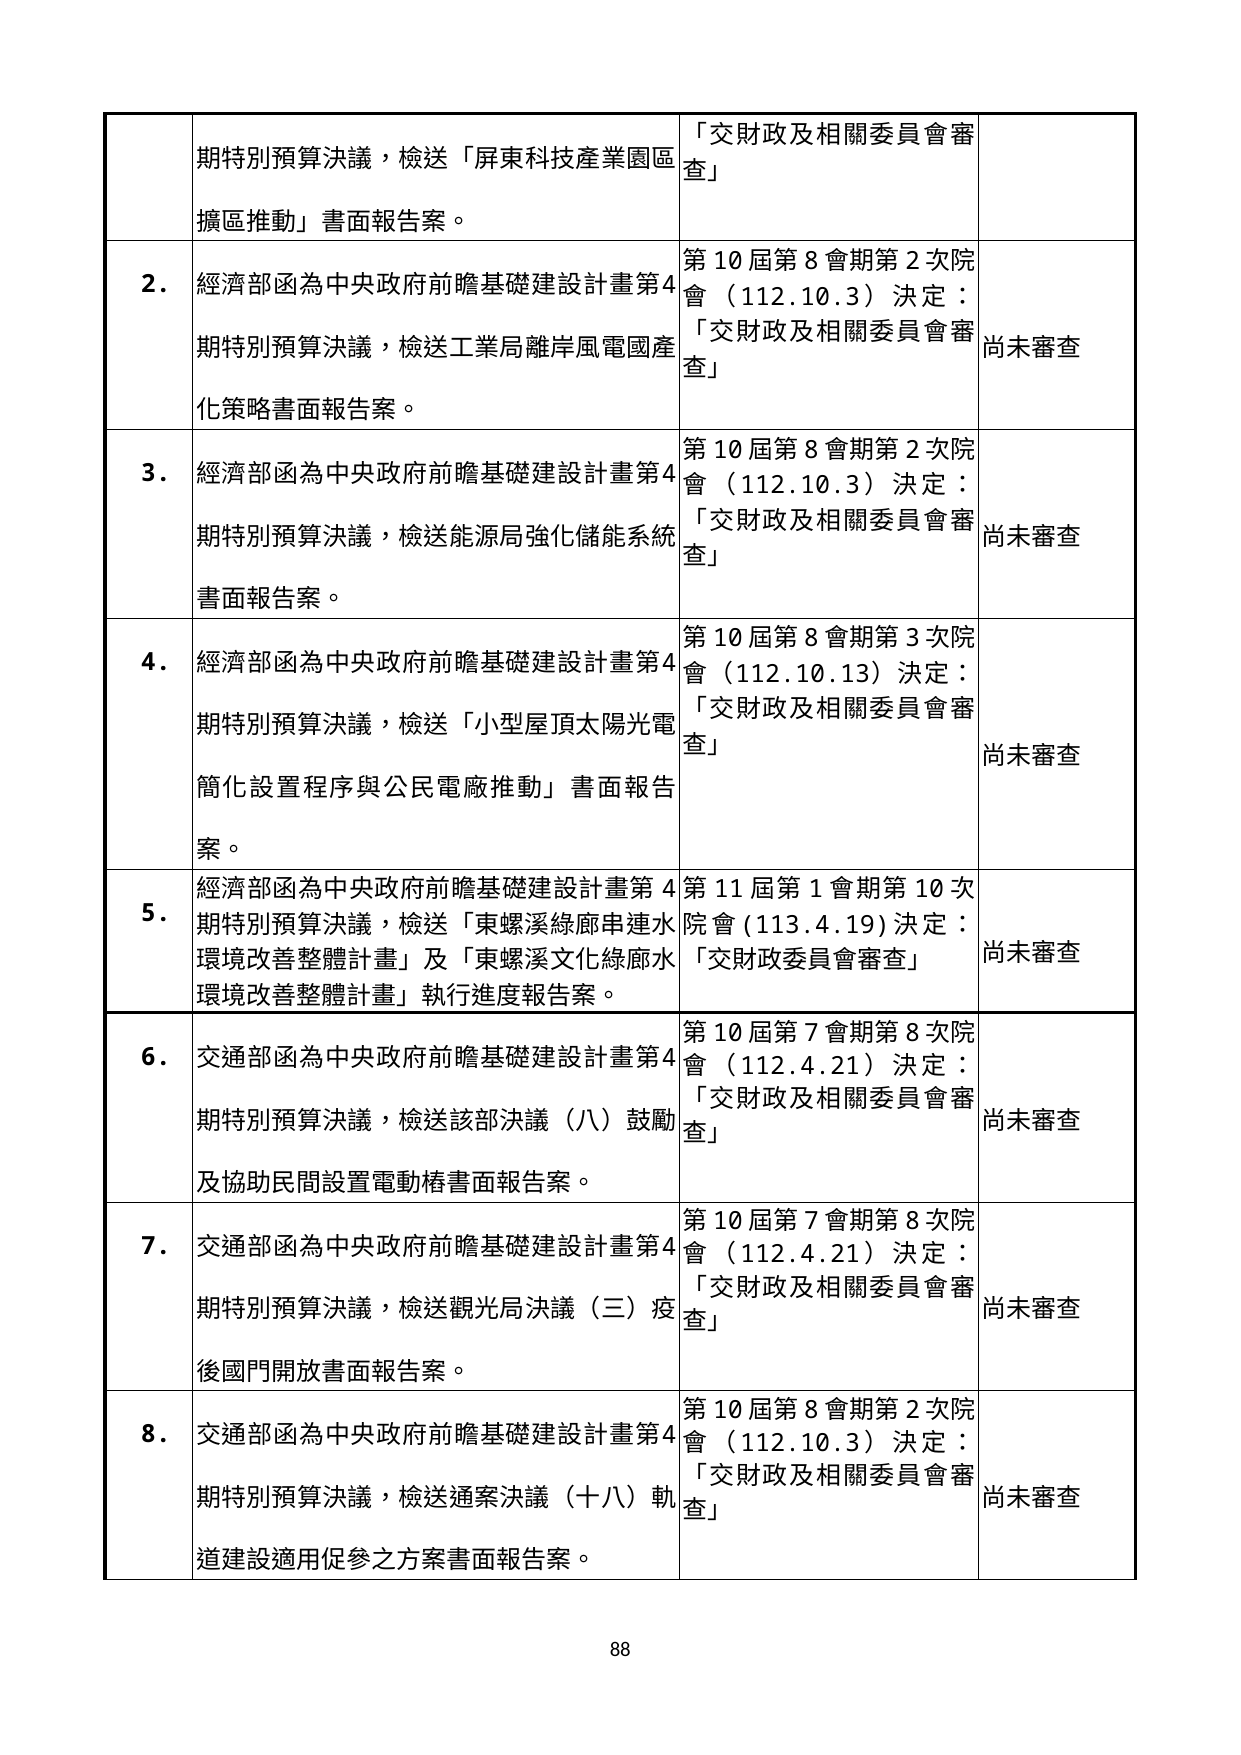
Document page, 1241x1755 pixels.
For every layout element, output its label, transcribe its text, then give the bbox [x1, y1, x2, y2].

table_cell 經濟部函為中央政府前瞻基礎建設計畫第4期特別預算決議，檢送能源局強化儲能系統書面報告案。 [193, 430, 679, 617]
table_cell [107, 1391, 192, 1579]
table_cell 第10屆第8會期第2次院會（112.10.3）決定：「交財政及相關委員會審查」 [680, 241, 978, 429]
table_cell [107, 619, 192, 868]
table_cell 第10屆第8會期第2次院會（112.10.3）決定：「交財政及相關委員會審查」 [680, 430, 978, 617]
table_cell 尚未審查 [979, 430, 1134, 617]
table_cell [107, 115, 192, 240]
table_cell 經濟部函為中央政府前瞻基礎建設計畫第4期特別預算決議，檢送「小型屋頂太陽光電簡化設置程序與公民電廠推動」書面報告案。 [193, 619, 679, 868]
table_cell 第10屆第8會期第3次院會（112.10.13）決定：「交財政及相關委員會審查」 [680, 619, 978, 868]
table_cell 經濟部函為中央政府前瞻基礎建設計畫第4期特別預算決議，檢送工業局離岸風電國產化策略書面報告案。 [193, 241, 679, 429]
table_cell 第11屆第1會期第10次院會(113.4.19)決定：「交財政委員會審查」 [680, 870, 978, 1011]
table_cell 尚未審查 [979, 1391, 1134, 1579]
table_cell [107, 1014, 192, 1202]
table_cell [979, 115, 1134, 240]
table_cell [107, 430, 192, 617]
table_cell 期特別預算決議，檢送「屏東科技產業園區擴區推動」書面報告案。 [193, 115, 679, 240]
table_cell 經濟部函為中央政府前瞻基礎建設計畫第4期特別預算決議，檢送「東螺溪綠廊串連水環境改善整體計畫」及「東螺溪文化綠廊水環境改善整體計畫」執行進度報告案。 [193, 870, 679, 1011]
table_cell [107, 1203, 192, 1390]
table_cell 第10屆第7會期第8次院會（112.4.21）決定：「交財政及相關委員會審查」 [680, 1203, 978, 1390]
table_cell 交通部函為中央政府前瞻基礎建設計畫第4期特別預算決議，檢送該部決議（八）鼓勵及協助民間設置電動樁書面報告案。 [193, 1014, 679, 1202]
table_cell 尚未審查 [979, 1014, 1134, 1202]
table_cell 交通部函為中央政府前瞻基礎建設計畫第4期特別預算決議，檢送通案決議（十八）軌道建設適用促參之方案書面報告案。 [193, 1391, 679, 1579]
table_cell 第10屆第7會期第8次院會（112.4.21）決定：「交財政及相關委員會審查」 [680, 1014, 978, 1202]
table_cell 尚未審查 [979, 241, 1134, 429]
table_cell [107, 241, 192, 429]
table_cell 交通部函為中央政府前瞻基礎建設計畫第4期特別預算決議，檢送觀光局決議（三）疫後國門開放書面報告案。 [193, 1203, 679, 1390]
table_cell 「交財政及相關委員會審查」 [680, 115, 978, 240]
table_cell 第10屆第8會期第2次院會（112.10.3）決定：「交財政及相關委員會審查」 [680, 1391, 978, 1579]
table_cell [107, 870, 192, 1011]
table_cell 尚未審查 [979, 870, 1134, 1011]
table_cell 尚未審查 [979, 619, 1134, 868]
table_cell 尚未審查 [979, 1203, 1134, 1390]
